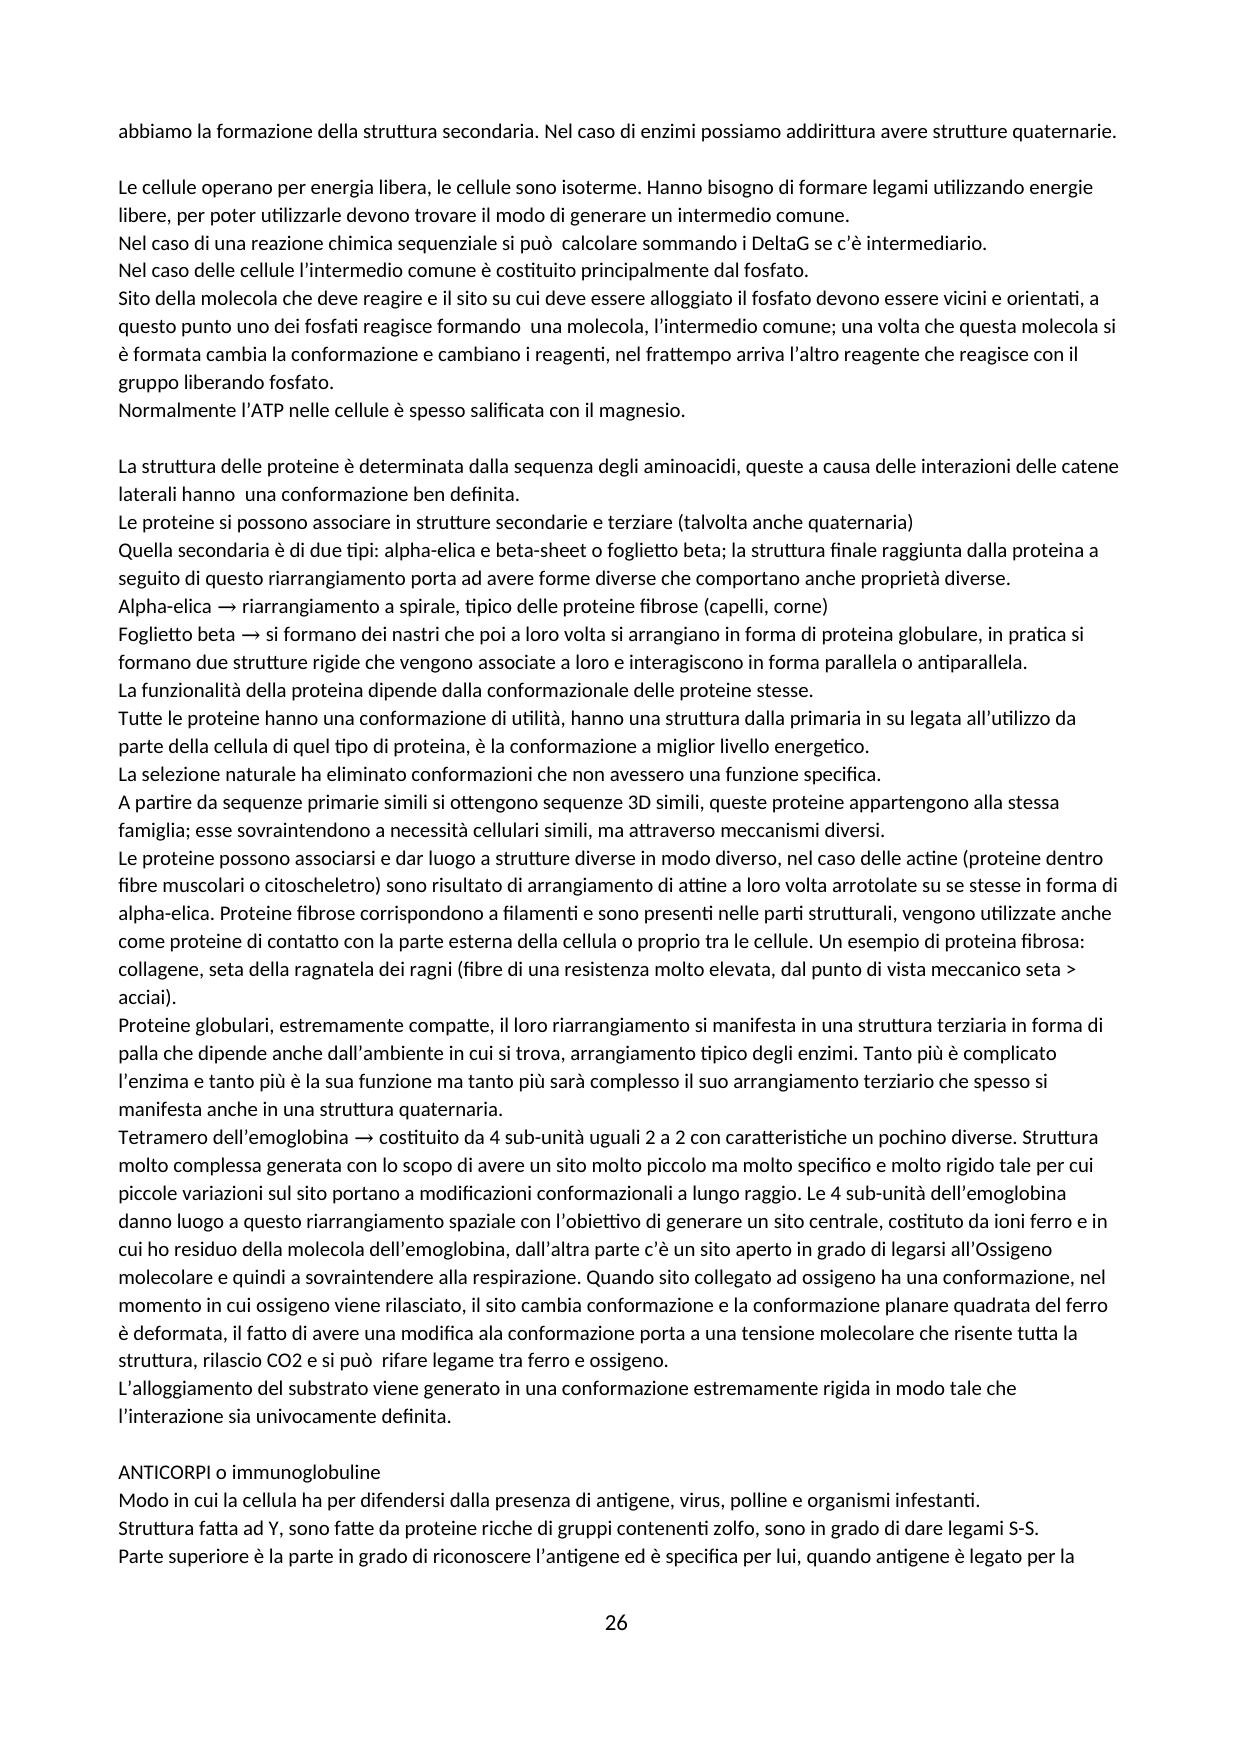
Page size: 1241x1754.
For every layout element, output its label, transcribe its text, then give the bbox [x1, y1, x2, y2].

text abbiamo la formazione della struttura secondaria. Nel caso di enzimi possiamo addirittura avere strutture quaternarie. Le cellule operano per energia libera, le cellule sono isoterme. Hanno bisogno di formare legami utilizzando energie libere, per poter utilizzarle devono trovare il modo di generare un intermedio comune. Nel caso di una reazione chimica sequenziale si può calcolare sommando i DeltaG se c’è intermediario. Nel caso delle cellule l’intermedio comune è costituito principalmente dal fosfato. Sito della molecola che deve reagire e il sito su cui deve essere alloggiato il fosfato devono essere vicini e orientati, a questo punto uno dei fosfati reagisce formando una molecola, l’intermedio comune; una volta che questa molecola si è formata cambia la conformazione e cambiano i reagenti, nel frattempo arriva l’altro reagente che reagisce con il gruppo liberando fosfato. Normalmente l’ATP nelle cellule è spesso salificata con il magnesio. La struttura delle proteine è determinata dalla sequenza degli aminoacidi, queste a causa delle interazioni delle catene laterali hanno una conformazione ben definita. Le proteine si possono associare in strutture secondarie e terziare (talvolta anche quaternaria) Quella secondaria è di due tipi: alpha-elica e beta-sheet o foglietto beta; la struttura finale raggiunta dalla proteina a seguito di questo riarrangiamento porta ad avere forme diverse che comportano anche proprietà diverse. Alpha-elica → riarrangiamento a spirale, tipico delle proteine fibrose (capelli, corne) Foglietto beta → si formano dei nastri che poi a loro volta si arrangiano in forma di proteina globulare, in pratica si formano due strutture rigide che vengono associate a loro e interagiscono in forma parallela o antiparallela. La funzionalità della proteina dipende dalla conformazionale delle proteine stesse. Tutte le proteine hanno una conformazione di utilità, hanno una struttura dalla primaria in su legata all’utilizzo da parte della cellula di quel tipo di proteina, è la conformazione a miglior livello energetico. La selezione naturale ha eliminato conformazioni che non avessero una funzione specifica. A partire da sequenze primarie simili si ottengono sequenze 3D simili, queste proteine appartengono alla stessa famiglia; esse sovraintendono a necessità cellulari simili, ma attraverso meccanismi diversi. Le proteine possono associarsi e dar luogo a strutture diverse in modo diverso, nel caso delle actine (proteine dentro fibre muscolari o citoscheletro) sono risultato di arrangiamento di attine a loro volta arrotolate su se stesse in forma di alpha-elica. Proteine fibrose corrispondono a filamenti e sono presenti nelle parti strutturali, vengono utilizzate anche come proteine di contatto con la parte esterna della cellula o proprio tra le cellule. Un esempio di proteina fibrosa: collagene, seta della ragnatela dei ragni (fibre di una resistenza molto elevata, dal punto di vista meccanico seta > acciai). Proteine globulari, estremamente compatte, il loro riarrangiamento si manifesta in una struttura terziaria in forma di palla che dipende anche dall’ambiente in cui si trova, arrangiamento tipico degli enzimi. Tanto più è complicato l’enzima e tanto più è la sua funzione ma tanto più sarà complesso il suo arrangiamento terziario che spesso si manifesta anche in una struttura quaternaria. Tetramero dell’emoglobina → costituito da 4 sub-unità uguali 2 a 2 con caratteristiche un pochino diverse. Struttura molto complessa generata con lo scopo di avere un sito molto piccolo ma molto specifico e molto rigido tale per cui piccole variazioni sul sito portano a modificazioni conformazionali a lungo raggio. Le 4 sub-unità dell’emoglobina danno luogo a questo riarrangiamento spaziale con l’obiettivo di generare un sito centrale, costituto da ioni ferro e in cui ho residuo della molecola dell’emoglobina, dall’altra parte c’è un sito aperto in grado di legarsi all’Ossigeno molecolare e quindi a sovraintendere alla respirazione. Quando sito collegato ad ossigeno ha una conformazione, nel momento in cui ossigeno viene rilasciato, il sito cambia conformazione e la conformazione planare quadrata del ferro è deformata, il fatto di avere una modifica ala conformazione porta a una tensione molecolare che risente tutta la struttura, rilascio CO2 e si può rifare legame tra ferro e ossigeno. L’alloggiamento del substrato viene generato in una conformazione estremamente rigida in modo tale che l’interazione sia univocamente definita. ANTICORPI o immunoglobuline Modo in cui la cellula ha per difendersi dalla presenza di antigene, virus, polline e organismi infestanti. Struttura fatta ad Y, sono fatte da proteine ricche di gruppi contenenti zolfo, sono in grado di dare legami S-S. Parte superiore è la parte in grado di riconoscere l’antigene ed è specifica per lui, quando antigene è legato per la [118, 118, 1122, 1568]
